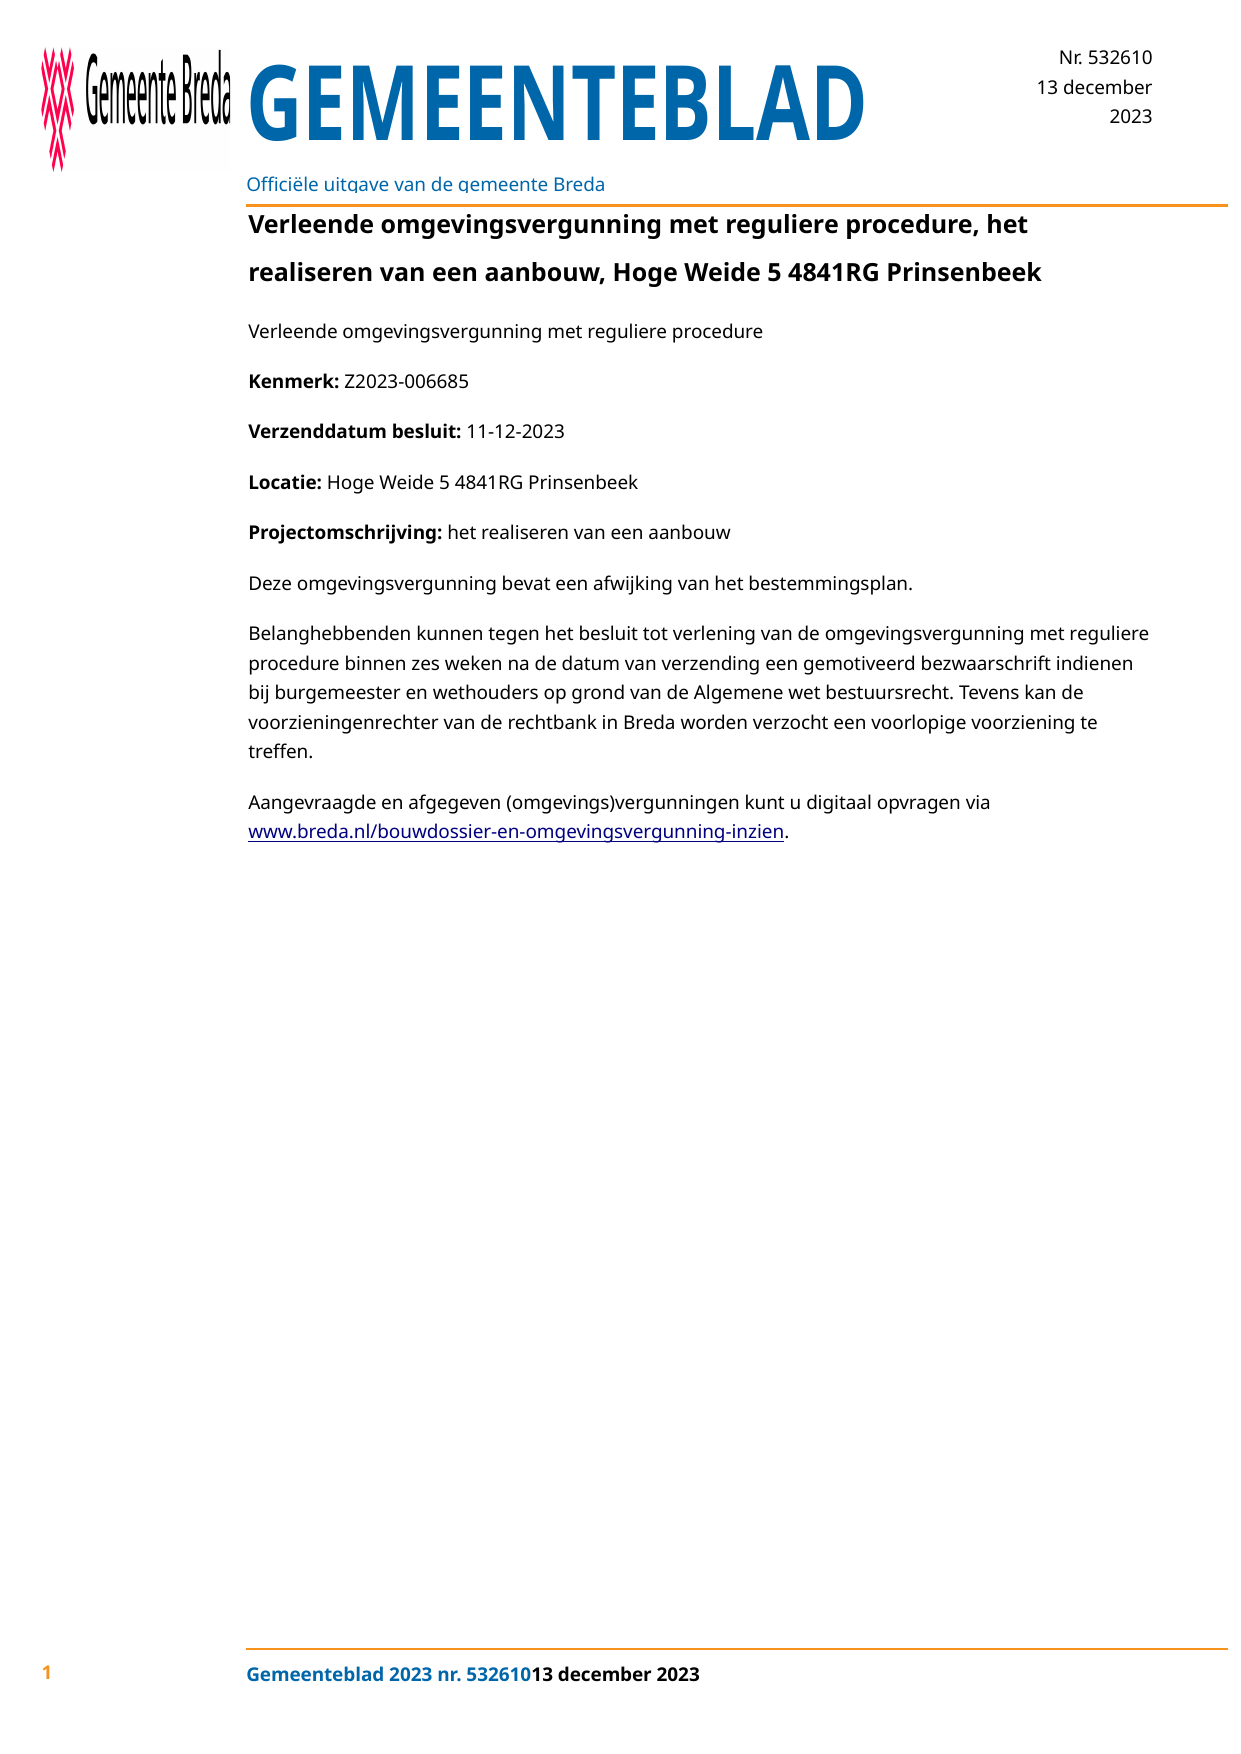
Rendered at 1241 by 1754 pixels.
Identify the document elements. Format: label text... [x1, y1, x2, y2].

text Locatie: Hoge Weide 5 4841RG Prinsenbeek [248, 469, 1152, 495]
picture [41, 47, 231, 172]
text Kenmerk: Z2023-006685 [248, 368, 1152, 394]
text Verleende omgevingsvergunning met reguliere procedure, het realiseren van een aanbouw, Hoge Weide 5 4841RG Prinsenbeek [248, 207, 1152, 288]
text Belanghebbenden kunnen tegen het besluit tot verlening van de omgevingsvergunning met reguliere procedure binnen zes weken na de datum van verzending een gemotiveerd bezwaarschrift indienen bij burgemeester en wethouders op grond van de Algemene wet bestuursrecht. Tevens kan de voorzieningenrechter van de rechtbank in Breda worden verzocht een voorlopige voorziening te treffen. [248, 620, 1152, 764]
text Deze omgevingsvergunning bevat een afwijking van het bestemmingsplan. [248, 570, 1152, 596]
text Verleende omgevingsvergunning met reguliere procedure [248, 318, 1152, 344]
text Projectomschrijving: het realiseren van een aanbouw [248, 519, 1152, 545]
text Verzenddatum besluit: 11-12-2023 [248, 419, 1152, 444]
text Aangevraagde en afgegeven (omgevings)vergunningen kunt u digitaal opvragen via www.breda.nl/bouwdossier-en-omgevingsvergunning-inzien. [248, 789, 1152, 844]
